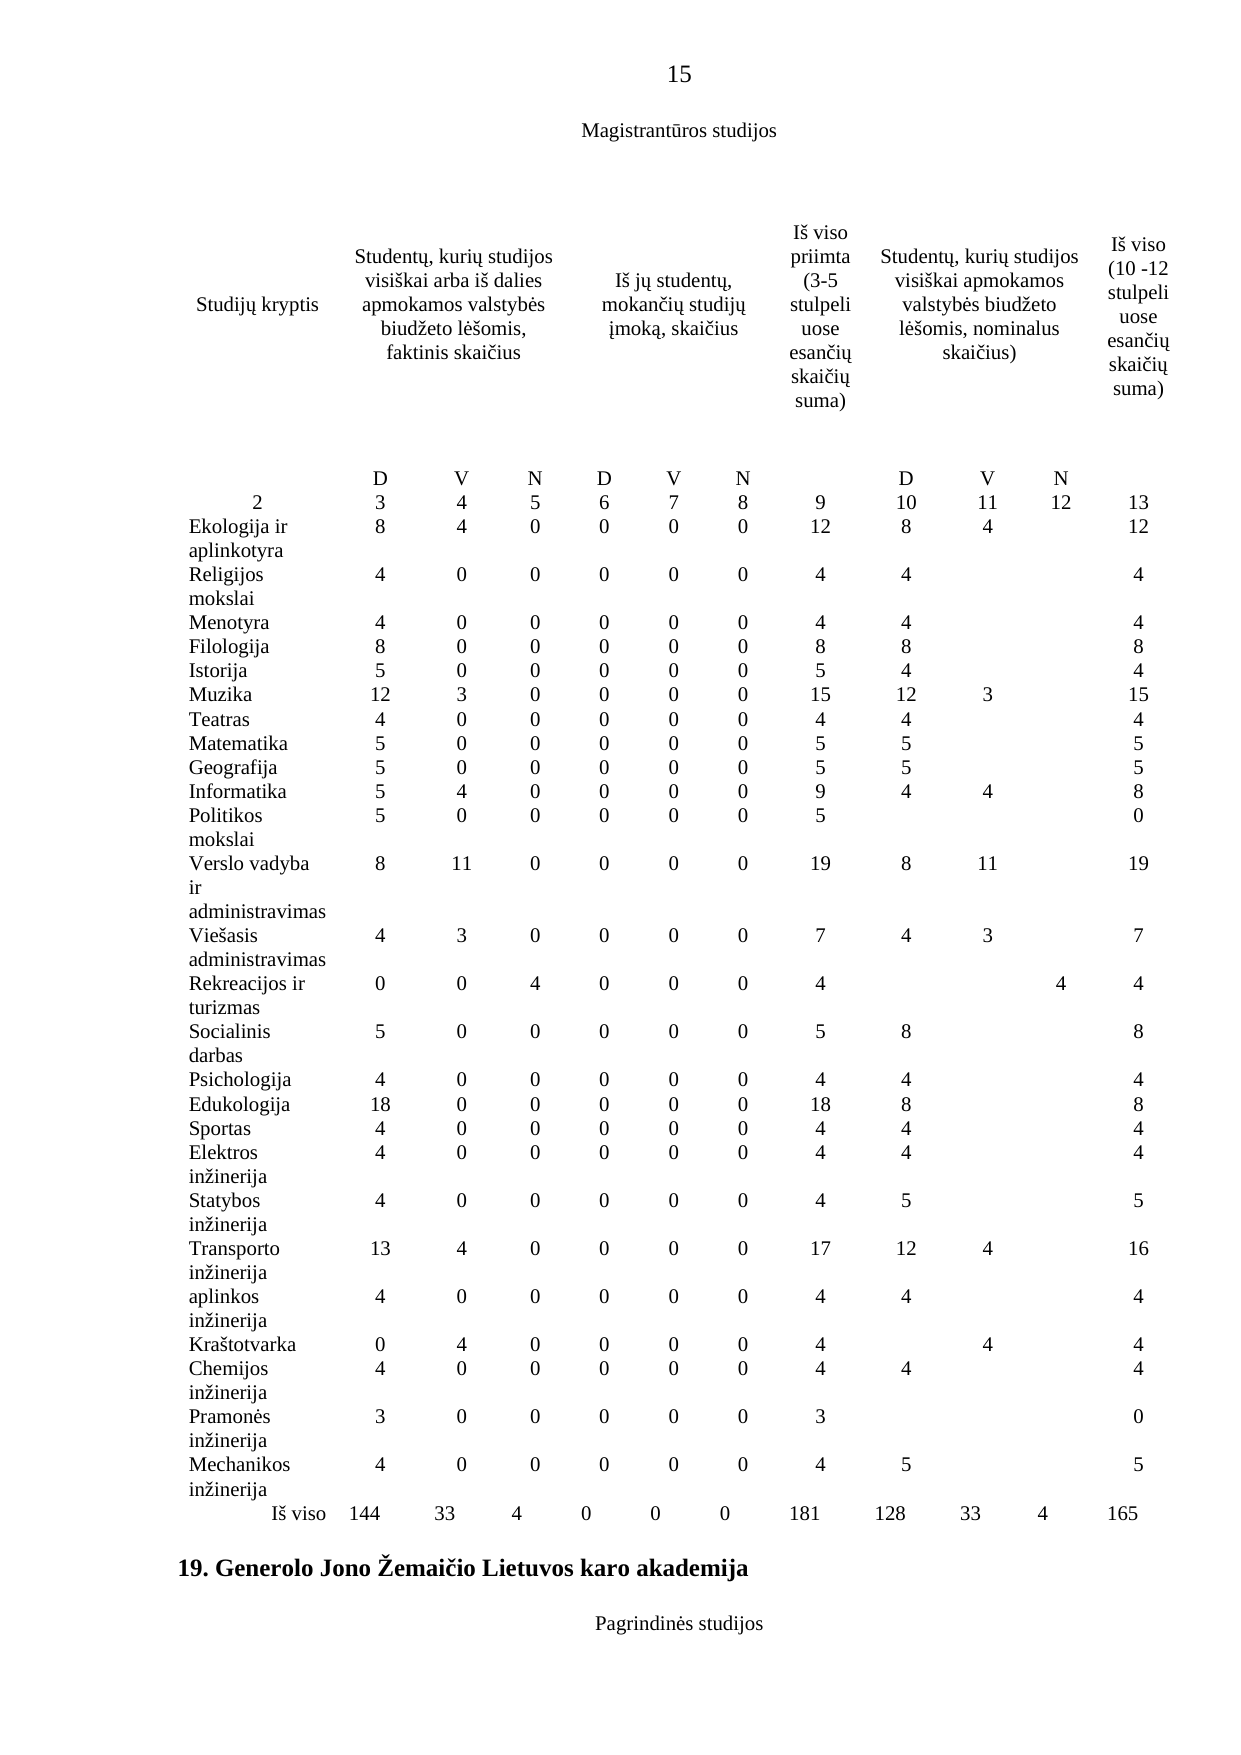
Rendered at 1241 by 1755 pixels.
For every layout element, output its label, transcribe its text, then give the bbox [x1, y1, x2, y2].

table_cell Filologija [177, 634, 337, 658]
table_cell 0 [423, 1068, 500, 1091]
table_cell Psichologija [177, 1068, 337, 1091]
table_cell 0 [708, 562, 778, 610]
table_cell [1026, 634, 1096, 658]
table_cell 33 [423, 1501, 500, 1524]
table_cell 5 [338, 731, 423, 754]
table_cell 4 [1096, 1140, 1181, 1188]
table_cell 0 [423, 634, 500, 658]
table_cell Sportas [177, 1116, 337, 1139]
table_cell 4 [1026, 1501, 1096, 1524]
table_cell Rekreacijos ir turizmas [177, 971, 337, 1019]
table_cell 0 [423, 1404, 500, 1452]
table_cell N [500, 466, 569, 490]
table_cell 0 [639, 683, 708, 706]
table_cell 5 [863, 731, 949, 754]
table_cell 0 [570, 1404, 639, 1452]
table_cell 15 [778, 683, 863, 706]
table_cell 0 [639, 1332, 708, 1356]
text 19. Generolo Jono Žemaičio Lietuvos karo akademija [177, 1553, 1181, 1582]
table_cell 5 [863, 755, 949, 779]
table_cell Studentų, kurių studijos visiškai arba iš dalies apmokamos valstybės biudžeto lėšomis, faktinis skaičius [338, 142, 569, 466]
table_cell Statybos inžinerija [177, 1188, 337, 1236]
table_cell 0 [500, 683, 569, 706]
table_cell 0 [708, 1284, 778, 1332]
table_cell 4 [338, 1188, 423, 1236]
table_cell Ekologija ir aplinkotyra [177, 514, 337, 562]
table_cell 0 [570, 851, 639, 923]
table_cell [1026, 803, 1096, 851]
table_cell 0 [423, 1140, 500, 1188]
table_cell 0 [570, 1068, 639, 1091]
table_cell [949, 706, 1026, 731]
table_cell [1026, 683, 1096, 706]
table_cell 0 [423, 1453, 500, 1501]
table_cell 4 [338, 1068, 423, 1091]
table_cell 12 [338, 683, 423, 706]
table_cell 0 [570, 1091, 639, 1116]
table_cell 4 [338, 1284, 423, 1332]
table_cell D [570, 466, 639, 490]
table_cell [1026, 1068, 1096, 1091]
table_cell 0 [570, 1453, 639, 1501]
table_cell 0 [500, 1453, 569, 1501]
table_cell 0 [500, 658, 569, 682]
table_cell 8 [1096, 634, 1181, 658]
table_cell 16 [1096, 1236, 1181, 1284]
table_cell [949, 634, 1026, 658]
table_cell 0 [423, 1116, 500, 1139]
table_cell 0 [500, 562, 569, 610]
table_cell 5 [500, 490, 569, 514]
table_cell 0 [423, 658, 500, 682]
table_cell 128 [863, 1501, 949, 1524]
table_cell 12 [863, 683, 949, 706]
table_cell Iš viso [177, 1501, 337, 1524]
table_cell 4 [1096, 1332, 1181, 1356]
table_cell [863, 1332, 949, 1356]
table_cell 4 [1026, 971, 1096, 1019]
table_cell [1026, 1116, 1096, 1139]
table_cell D [338, 466, 423, 490]
table_cell 4 [778, 610, 863, 634]
table_cell [949, 803, 1026, 851]
table_cell [1026, 1332, 1096, 1356]
table_cell 7 [1096, 923, 1181, 971]
table_cell N [1026, 466, 1096, 490]
table_cell 165 [1096, 1501, 1181, 1524]
table_cell [863, 803, 949, 851]
table_cell 0 [708, 1140, 778, 1188]
table_cell 0 [708, 610, 778, 634]
table_cell 8 [1096, 779, 1181, 803]
table_cell 0 [639, 1284, 708, 1332]
table_cell Teatras [177, 706, 337, 731]
table_cell [1026, 1019, 1096, 1067]
table_cell 4 [863, 923, 949, 971]
table_cell 4 [1096, 1068, 1181, 1091]
table_cell 0 [639, 658, 708, 682]
table_cell 0 [570, 1501, 639, 1524]
table_cell 4 [1096, 658, 1181, 682]
table_cell 0 [570, 779, 639, 803]
table_cell 0 [708, 1236, 778, 1284]
table_cell 0 [500, 1116, 569, 1139]
table_cell 0 [708, 634, 778, 658]
table_cell 0 [570, 1332, 639, 1356]
table_cell 8 [708, 490, 778, 514]
table_cell 5 [338, 658, 423, 682]
table_cell [1026, 514, 1096, 562]
table_cell 181 [778, 1501, 863, 1524]
table_cell 0 [500, 803, 569, 851]
table_cell Elektros inžinerija [177, 1140, 337, 1188]
table_cell 0 [570, 658, 639, 682]
table_cell [949, 1284, 1026, 1332]
table_cell 0 [708, 1404, 778, 1452]
table_cell 0 [639, 1188, 708, 1236]
table_cell 0 [423, 1356, 500, 1404]
table_cell 5 [778, 658, 863, 682]
table_cell 5 [778, 803, 863, 851]
table_cell 0 [639, 923, 708, 971]
table_cell 0 [708, 1188, 778, 1236]
table_cell 4 [863, 610, 949, 634]
table_cell 0 [570, 1116, 639, 1139]
table_cell [949, 1453, 1026, 1501]
table_cell 0 [570, 1356, 639, 1404]
table_cell 0 [639, 1453, 708, 1501]
table_cell 0 [423, 562, 500, 610]
table_cell Menotyra [177, 610, 337, 634]
table_cell 0 [708, 1453, 778, 1501]
table_cell [1026, 851, 1096, 923]
table_cell 0 [570, 514, 639, 562]
table_cell 4 [500, 1501, 569, 1524]
table_cell 5 [1096, 755, 1181, 779]
table_cell [1026, 1236, 1096, 1284]
table_cell 8 [863, 851, 949, 923]
table_cell Matematika [177, 731, 337, 754]
table_cell 0 [423, 803, 500, 851]
table_cell Geografija [177, 755, 337, 779]
table_cell 3 [949, 923, 1026, 971]
table_cell 0 [500, 1284, 569, 1332]
table_cell [1026, 755, 1096, 779]
table_cell 0 [639, 1404, 708, 1452]
table_cell 13 [338, 1236, 423, 1284]
table_cell 0 [639, 731, 708, 754]
table_cell [1026, 610, 1096, 634]
table_cell 0 [639, 562, 708, 610]
table_cell 0 [639, 779, 708, 803]
table_cell [1026, 562, 1096, 610]
table_cell 0 [570, 683, 639, 706]
table_cell [949, 1188, 1026, 1236]
table_cell Transporto inžinerija [177, 1236, 337, 1284]
table_cell 4 [338, 1140, 423, 1188]
table_cell 0 [423, 1091, 500, 1116]
table_cell 7 [778, 923, 863, 971]
table_cell 19 [1096, 851, 1181, 923]
table_cell 4 [778, 1068, 863, 1091]
table_cell 0 [639, 610, 708, 634]
table_cell 0 [423, 731, 500, 754]
table_cell 0 [570, 706, 639, 731]
table_cell D [863, 466, 949, 490]
table_cell [863, 971, 949, 1019]
table_cell 5 [863, 1188, 949, 1236]
table_cell 4 [778, 1140, 863, 1188]
table_cell 4 [1096, 1116, 1181, 1139]
table_cell 0 [639, 1116, 708, 1139]
table_cell 8 [1096, 1091, 1181, 1116]
table_cell 4 [1096, 610, 1181, 634]
table_cell 0 [1096, 1404, 1181, 1452]
table_cell 0 [708, 755, 778, 779]
table_cell 18 [778, 1091, 863, 1116]
table_cell 0 [570, 1188, 639, 1236]
table_cell 0 [639, 1140, 708, 1188]
table_cell 4 [863, 1116, 949, 1139]
table_cell 0 [423, 1019, 500, 1067]
table_cell [949, 1140, 1026, 1188]
table_cell 11 [949, 851, 1026, 923]
table_cell [1026, 1140, 1096, 1188]
table_cell Studijų kryptis [177, 142, 337, 466]
table_cell 0 [500, 1091, 569, 1116]
table_cell [1026, 1356, 1096, 1404]
table_cell 0 [570, 610, 639, 634]
table_cell [1026, 658, 1096, 682]
table_cell 4 [863, 1284, 949, 1332]
table_cell 4 [338, 1453, 423, 1501]
table_cell 0 [570, 731, 639, 754]
table_cell 0 [1096, 803, 1181, 851]
table_cell 5 [338, 1019, 423, 1067]
table_cell Muzika [177, 683, 337, 706]
table_cell 4 [1096, 1284, 1181, 1332]
table_cell 0 [338, 1332, 423, 1356]
table_cell 0 [570, 1140, 639, 1188]
table_cell 4 [949, 1332, 1026, 1356]
table_cell 0 [500, 706, 569, 731]
table_cell Politikos mokslai [177, 803, 337, 851]
table_cell 33 [949, 1501, 1026, 1524]
table_cell 4 [423, 1332, 500, 1356]
table_cell 0 [500, 779, 569, 803]
table_cell 7 [639, 490, 708, 514]
table_cell Iš viso priimta (3-5 stulpeliuose esančių skaičių suma) [778, 142, 863, 490]
table_cell 0 [500, 923, 569, 971]
table_cell 4 [423, 1236, 500, 1284]
table_cell N [708, 466, 778, 490]
table_cell 4 [778, 1453, 863, 1501]
table_cell 0 [423, 1284, 500, 1332]
table_cell 0 [570, 634, 639, 658]
table_cell Studentų, kurių studijos visiškai apmokamos valstybės biudžeto lėšomis, nominalus skaičius) [863, 142, 1096, 466]
table_cell 4 [949, 779, 1026, 803]
table_cell 4 [863, 706, 949, 731]
table_cell 4 [338, 1356, 423, 1404]
table_cell Edukologija [177, 1091, 337, 1116]
table_cell V [423, 466, 500, 490]
table_cell 0 [639, 1501, 708, 1524]
table_cell 4 [338, 562, 423, 610]
table_cell 0 [708, 1501, 778, 1524]
table_cell 4 [863, 779, 949, 803]
table_cell 0 [639, 706, 708, 731]
table_cell 0 [639, 755, 708, 779]
table_cell [949, 971, 1026, 1019]
table_cell 4 [338, 923, 423, 971]
table_cell 4 [500, 971, 569, 1019]
table_cell 4 [778, 1188, 863, 1236]
table_cell 4 [863, 658, 949, 682]
table_cell 4 [778, 1356, 863, 1404]
table_cell 12 [778, 514, 863, 562]
table_cell [949, 1404, 1026, 1452]
table_cell 8 [863, 634, 949, 658]
table_cell 12 [863, 1236, 949, 1284]
table_cell 0 [708, 779, 778, 803]
table_cell [177, 466, 337, 490]
table_cell [1026, 923, 1096, 971]
table_cell 0 [570, 1236, 639, 1284]
table_cell 0 [708, 683, 778, 706]
table_cell 4 [1096, 562, 1181, 610]
table_header Pagrindinės studijos [177, 1611, 1181, 1635]
table_cell 0 [708, 514, 778, 562]
table_cell 5 [778, 755, 863, 779]
table_cell Mechanikos inžinerija [177, 1453, 337, 1501]
table_cell 5 [863, 1453, 949, 1501]
table_cell 0 [708, 706, 778, 731]
table_cell 8 [338, 634, 423, 658]
table_cell [1026, 731, 1096, 754]
table_cell 0 [708, 1091, 778, 1116]
table_cell 10 [863, 490, 949, 514]
table_cell [1026, 779, 1096, 803]
table_cell 8 [338, 514, 423, 562]
table_cell 0 [570, 803, 639, 851]
table_cell 3 [338, 490, 423, 514]
table_cell 4 [1096, 706, 1181, 731]
table_cell [949, 1116, 1026, 1139]
table_cell 5 [338, 779, 423, 803]
table_cell 4 [778, 1116, 863, 1139]
table_cell Verslo vadyba ir administravimas [177, 851, 337, 923]
table_cell 0 [570, 1284, 639, 1332]
table_cell [949, 562, 1026, 610]
table_cell 2 [177, 490, 337, 514]
table_cell 4 [863, 1140, 949, 1188]
table_cell 3 [949, 683, 1026, 706]
table_cell 4 [778, 971, 863, 1019]
table_cell [949, 755, 1026, 779]
table_cell 0 [639, 971, 708, 1019]
table_cell 0 [500, 1404, 569, 1452]
table_cell Chemijos inžinerija [177, 1356, 337, 1404]
table_cell 6 [570, 490, 639, 514]
table_cell 8 [863, 1091, 949, 1116]
table_cell 8 [863, 1019, 949, 1067]
table_cell 0 [500, 514, 569, 562]
table_cell 4 [338, 706, 423, 731]
table_cell 0 [708, 1356, 778, 1404]
table_cell 0 [500, 731, 569, 754]
table_cell 19 [778, 851, 863, 923]
table_cell 0 [500, 1068, 569, 1091]
table_cell Religijos mokslai [177, 562, 337, 610]
table_cell [949, 1019, 1026, 1067]
table_cell 8 [1096, 1019, 1181, 1067]
table_cell 0 [570, 923, 639, 971]
table_cell 0 [639, 514, 708, 562]
table_cell [1026, 1453, 1096, 1501]
table_cell 17 [778, 1236, 863, 1284]
table_cell 0 [570, 562, 639, 610]
table_cell 5 [1096, 731, 1181, 754]
table_cell [949, 1068, 1026, 1091]
table_cell 8 [863, 514, 949, 562]
table_cell 0 [423, 1188, 500, 1236]
table_cell 0 [708, 803, 778, 851]
table_cell 0 [639, 634, 708, 658]
table_cell 0 [500, 1332, 569, 1356]
table_cell 4 [1096, 971, 1181, 1019]
table_cell aplinkos inžinerija [177, 1284, 337, 1332]
table_cell 5 [1096, 1188, 1181, 1236]
table_cell [1026, 1188, 1096, 1236]
table_cell 0 [423, 971, 500, 1019]
table_cell 0 [708, 1068, 778, 1091]
table_cell 4 [1096, 1356, 1181, 1404]
table_cell 9 [778, 779, 863, 803]
table_cell 0 [708, 731, 778, 754]
table_cell 0 [708, 851, 778, 923]
table_cell Iš jų studentų, mokančių studijų įmoką, skaičius [570, 142, 778, 466]
table_cell 0 [423, 755, 500, 779]
table_cell 0 [500, 851, 569, 923]
table_cell 0 [423, 706, 500, 731]
table_cell 4 [338, 610, 423, 634]
table_cell Iš viso (10 -12 stulpeliuose esančių skaičių suma) [1096, 142, 1181, 490]
table_cell 4 [949, 514, 1026, 562]
table_cell 4 [423, 514, 500, 562]
table_cell 4 [423, 779, 500, 803]
table_cell 0 [639, 1236, 708, 1284]
table_cell Socialinis darbas [177, 1019, 337, 1067]
table_cell 4 [423, 490, 500, 514]
table_cell [949, 658, 1026, 682]
table_cell 0 [338, 971, 423, 1019]
table_cell 4 [863, 1068, 949, 1091]
table_cell V [639, 466, 708, 490]
table_cell [949, 1356, 1026, 1404]
table_cell 8 [778, 634, 863, 658]
table_cell 0 [639, 1068, 708, 1091]
table_cell 4 [778, 562, 863, 610]
table_cell 4 [863, 1356, 949, 1404]
table_cell 5 [1096, 1453, 1181, 1501]
table_cell 0 [708, 658, 778, 682]
table_cell 4 [778, 1284, 863, 1332]
table_cell 9 [778, 490, 863, 514]
table_cell 4 [778, 706, 863, 731]
table_cell 5 [338, 803, 423, 851]
table_cell 4 [863, 562, 949, 610]
table_cell 12 [1096, 514, 1181, 562]
table_cell 3 [338, 1404, 423, 1452]
table_cell 5 [778, 1019, 863, 1067]
table_cell 0 [639, 1019, 708, 1067]
table_header Magistrantūros studijos [177, 118, 1181, 142]
table_cell 144 [338, 1501, 423, 1524]
table_cell 0 [639, 803, 708, 851]
table_cell [1026, 1404, 1096, 1452]
table_cell 0 [570, 755, 639, 779]
table_cell 0 [423, 610, 500, 634]
table_cell 0 [570, 1019, 639, 1067]
table_cell V [949, 466, 1026, 490]
table_cell 13 [1096, 490, 1181, 514]
table_cell 12 [1026, 490, 1096, 514]
table_cell 15 [1096, 683, 1181, 706]
table_cell [949, 610, 1026, 634]
table_cell 0 [500, 1019, 569, 1067]
table_cell 0 [570, 971, 639, 1019]
table_cell 0 [500, 1140, 569, 1188]
table_cell 11 [423, 851, 500, 923]
table_cell 5 [778, 731, 863, 754]
table_cell [1026, 1284, 1096, 1332]
table_cell 4 [949, 1236, 1026, 1284]
table_cell 0 [639, 1091, 708, 1116]
table_cell 8 [338, 851, 423, 923]
table_cell [863, 1404, 949, 1452]
table_cell 18 [338, 1091, 423, 1116]
table_cell 0 [639, 1356, 708, 1404]
table_cell 0 [500, 1236, 569, 1284]
table_cell 0 [500, 755, 569, 779]
table_cell 11 [949, 490, 1026, 514]
table_cell [1026, 706, 1096, 731]
table_cell 0 [708, 923, 778, 971]
table_cell 0 [708, 1019, 778, 1067]
table_cell 3 [423, 923, 500, 971]
table_cell Istorija [177, 658, 337, 682]
table_cell 0 [708, 971, 778, 1019]
table_cell 0 [500, 634, 569, 658]
table_cell 5 [338, 755, 423, 779]
table_cell [1026, 1091, 1096, 1116]
table_cell 4 [778, 1332, 863, 1356]
table_cell Pramonės inžinerija [177, 1404, 337, 1452]
table_cell Informatika [177, 779, 337, 803]
table_cell 0 [500, 610, 569, 634]
table_cell 0 [708, 1116, 778, 1139]
table_cell [949, 731, 1026, 754]
table_cell 3 [778, 1404, 863, 1452]
table_cell [949, 1091, 1026, 1116]
table_cell 4 [338, 1116, 423, 1139]
table_cell Viešasis administravimas [177, 923, 337, 971]
table_cell 0 [500, 1356, 569, 1404]
table_cell 0 [639, 851, 708, 923]
table_cell 3 [423, 683, 500, 706]
table_cell Kraštotvarka [177, 1332, 337, 1356]
table_cell 0 [708, 1332, 778, 1356]
table_cell 0 [500, 1188, 569, 1236]
